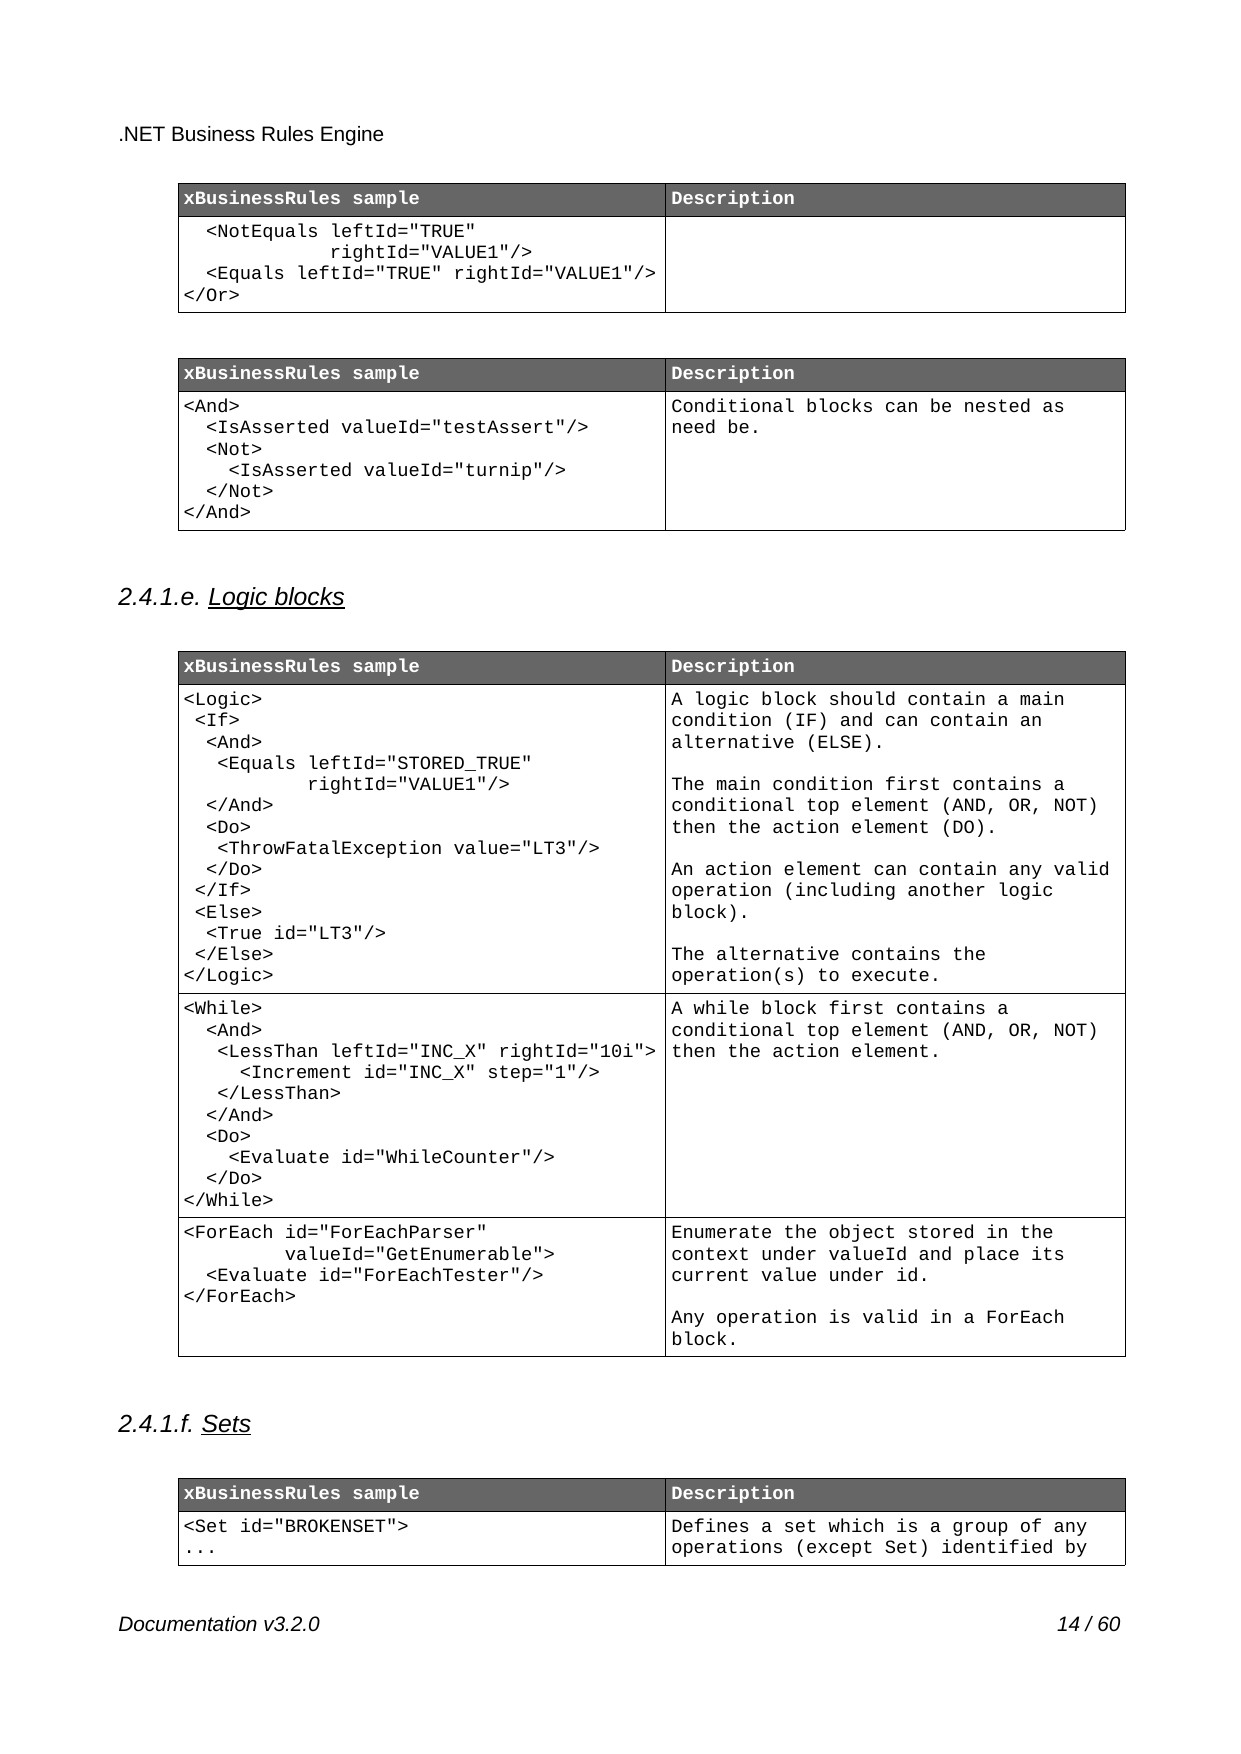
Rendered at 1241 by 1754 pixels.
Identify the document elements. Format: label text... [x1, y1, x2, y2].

table_header Description [666, 652, 1125, 684]
table_header Description [666, 1479, 1125, 1511]
table_header xBusinessRules sample [179, 359, 665, 391]
table_header xBusinessRules sample [179, 1479, 665, 1511]
table_cell Defines a set which is a group of any operations (except Set) identified by [666, 1512, 1125, 1565]
table_cell Conditional blocks can be nested as need be. [666, 392, 1125, 530]
table_cell <NotEquals leftId="TRUE" rightId="VALUE1"/> <Equals leftId="TRUE" rightId="VALUE1"/> </Or> [179, 217, 665, 312]
table_header Description [666, 184, 1125, 216]
table_cell [666, 217, 1125, 312]
table_header xBusinessRules sample [179, 184, 665, 216]
table_cell Enumerate the object stored in the context under valueId and place its current value under id. Any operation is valid in a ForEach block. [666, 1218, 1125, 1356]
subtitle Logic blocks [118, 583, 1124, 611]
table_cell A logic block should contain a main condition (IF) and can contain an alternative (ELSE). The main condition first contains a conditional top element (AND, OR, NOT) then the action element (DO). An action element can contain any valid operation (including another logic block). The alternative contains the operation(s) to execute. [666, 685, 1125, 993]
table_cell <Logic> <If> <And> <Equals leftId="STORED_TRUE" rightId="VALUE1"/> </And> <Do> <ThrowFatalException value="LT3"/> </Do> </If> <Else> <True id="LT3"/> </Else> </Logic> [179, 685, 665, 993]
table_cell <ForEach id="ForEachParser" valueId="GetEnumerable"> <Evaluate id="ForEachTester"/> </ForEach> [179, 1218, 665, 1356]
subtitle Sets [118, 1409, 1124, 1437]
table_cell <While> <And> <LessThan leftId="INC_X" rightId="10i"> <Increment id="INC_X" step="1"/> </LessThan> </And> <Do> <Evaluate id="WhileCounter"/> </Do> </While> [179, 994, 665, 1217]
table_header xBusinessRules sample [179, 652, 665, 684]
table_cell A while block first contains a conditional top element (AND, OR, NOT) then the action element. [666, 994, 1125, 1217]
table_cell <And> <IsAsserted valueId="testAssert"/> <Not> <IsAsserted valueId="turnip"/> </Not> </And> [179, 392, 665, 530]
table_cell <Set id="BROKENSET"> ... [179, 1512, 665, 1565]
table_header Description [666, 359, 1125, 391]
